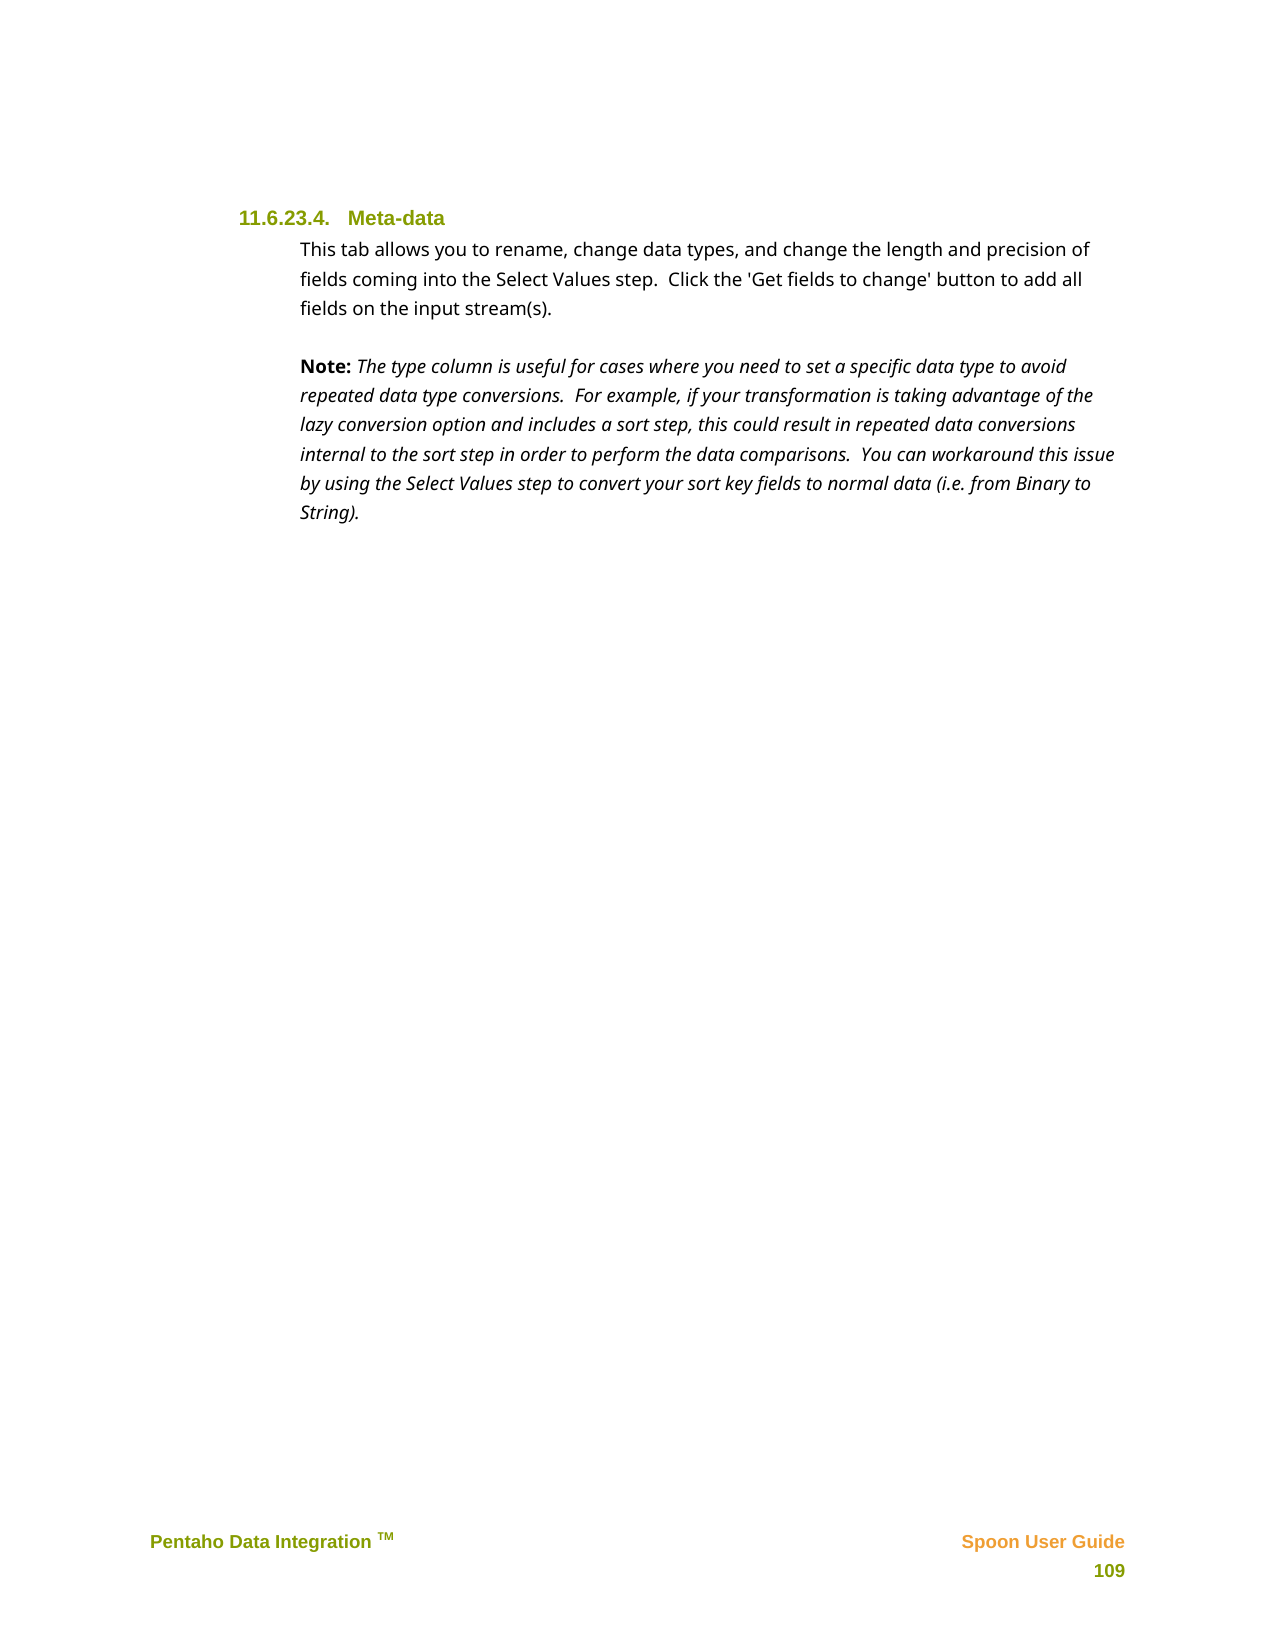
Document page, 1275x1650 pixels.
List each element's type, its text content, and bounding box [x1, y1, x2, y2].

subtitle Meta-data [239, 198, 1125, 233]
text Note: The type column is useful for cases where you need to set a specific data type to avoid repeated data type conversions. For example, if your transformation is taking advantage of the lazy conversion option and includes a sort step, this could result in repeated data conversions internal to the sort step in order to perform the data comparisons. You can workaround this issue by using the Select Values step to convert your sort key fields to normal data (i.e. from Binary to String). [300, 350, 1125, 525]
text This tab allows you to rename, change data types, and change the length and precision of fields coming into the Select Values step. Click the 'Get fields to change' button to add all fields on the input stream(s). [300, 233, 1125, 321]
